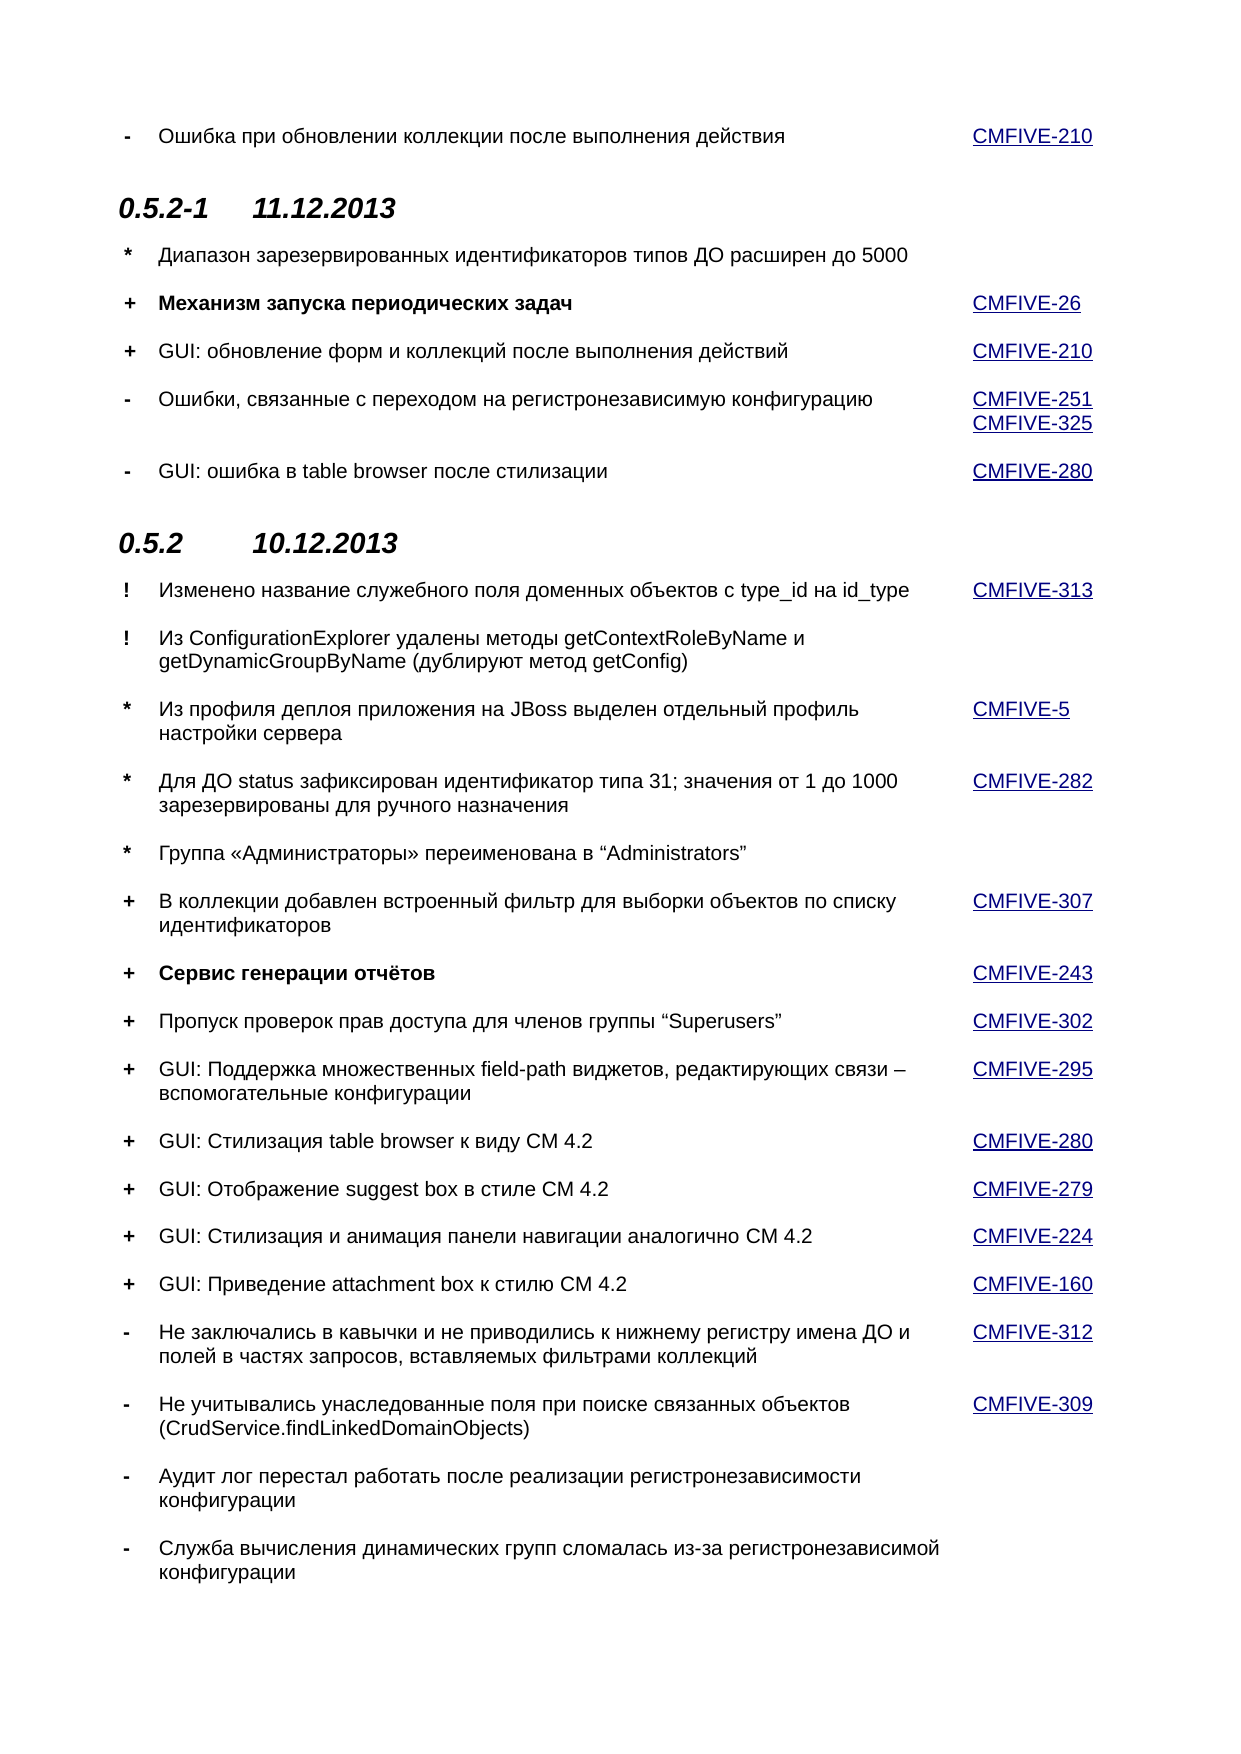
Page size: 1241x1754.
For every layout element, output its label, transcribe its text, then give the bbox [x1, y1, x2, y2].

table_cell CMFIVE-26 [966, 285, 1123, 333]
table_cell + [117, 1171, 153, 1218]
table_cell GUI: Отображение suggest box в стиле CM 4.2 [153, 1171, 967, 1218]
table_cell + [118, 285, 152, 333]
table_cell * [117, 835, 153, 883]
table_cell CMFIVE-302 [967, 1003, 1123, 1051]
table_cell Не заключались в кавычки и не приводились к нижнему регистру имена ДО и полей в частях запросов, вставляемых фильтрами коллекций [153, 1314, 967, 1386]
table_cell CMFIVE-280 [967, 1123, 1123, 1171]
table_cell - [117, 1458, 153, 1530]
table_header Диапазон зарезервированных идентификаторов типов ДО расширен до 5000 [153, 237, 966, 285]
table_cell + [117, 1266, 153, 1314]
table_cell [967, 835, 1123, 883]
table_header Изменено название служебного поля доменных объектов с type_id на id_type [153, 572, 967, 619]
table_cell Не учитывались унаследованные поля при поиске связанных объектов (CrudService.findLinkedDomainObjects) [153, 1386, 967, 1458]
table_cell CMFIVE-309 [967, 1386, 1123, 1458]
table_cell GUI: обновление форм и коллекций после выполнения действий [153, 333, 966, 381]
table_cell Сервис генерации отчётов [153, 955, 967, 1003]
table_cell Группа «Администраторы» переименована в “Administrators” [153, 835, 967, 883]
table_cell - [118, 453, 152, 501]
table_cell CMFIVE-251 CMFIVE-325 [966, 381, 1123, 453]
table_cell Для ДО status зафиксирован идентификатор типа 31; значения от 1 до 1000 зарезервированы для ручного назначения [153, 763, 967, 835]
table_cell - [118, 381, 152, 453]
table_cell Аудит лог перестал работать после реализации регистронезависимости конфигурации [153, 1458, 967, 1530]
table_cell * [117, 691, 153, 763]
table_cell - [117, 1530, 153, 1602]
table_cell CMFIVE-282 [967, 763, 1123, 835]
table_cell ! [117, 620, 153, 691]
subtitle 0.5.2 10.12.2013 [118, 526, 1122, 559]
table_cell В коллекции добавлен встроенный фильтр для выборки объектов по списку идентификаторов [153, 883, 967, 955]
table_cell CMFIVE-224 [967, 1219, 1123, 1266]
table_cell CMFIVE-307 [967, 883, 1123, 955]
table_cell + [117, 955, 153, 1003]
table_cell GUI: ошибка в table browser после стилизации [153, 453, 966, 501]
table_cell Из ConfigurationExplorer удалены методы getContextRoleByName и getDynamicGroupByName (дублируют метод getConfig) [153, 620, 967, 691]
table_cell CMFIVE-295 [967, 1051, 1123, 1123]
table_cell CMFIVE-160 [967, 1266, 1123, 1314]
table_cell CMFIVE-210 [966, 333, 1123, 381]
table_cell CMFIVE-5 [967, 691, 1123, 763]
subtitle 0.5.2-1 11.12.2013 [118, 191, 1122, 224]
table_cell [967, 620, 1123, 691]
table_cell Ошибка при обновлении коллекции после выполнения действия [153, 118, 966, 166]
table_cell Служба вычисления динамических групп сломалась из-за регистронезависимой конфигурации [153, 1530, 967, 1602]
table_cell GUI: Стилизация table browser к виду CM 4.2 [153, 1123, 967, 1171]
table_cell Пропуск проверок прав доступа для членов группы “Superusers” [153, 1003, 967, 1051]
table_cell Из профиля деплоя приложения на JBoss выделен отдельный профиль настройки сервера [153, 691, 967, 763]
table_cell + [117, 1219, 153, 1266]
table_header [966, 237, 1123, 285]
table_cell Ошибки, связанные с переходом на регистронезависимую конфигурацию [153, 381, 966, 453]
table_cell GUI: Стилизация и анимация панели навигации аналогично CM 4.2 [153, 1219, 967, 1266]
table_cell - [117, 1314, 153, 1386]
table_cell CMFIVE-243 [967, 955, 1123, 1003]
table_header * [118, 237, 152, 285]
table_cell CMFIVE-280 [966, 453, 1123, 501]
table_cell - [117, 1386, 153, 1458]
table_cell [967, 1458, 1123, 1530]
table_header ! [117, 572, 153, 619]
table_header CMFIVE-313 [967, 572, 1123, 619]
table_cell CMFIVE-279 [967, 1171, 1123, 1218]
table_cell GUI: Поддержка множественных field-path виджетов, редактирующих связи – вспомогательные конфигурации [153, 1051, 967, 1123]
table_cell * [117, 763, 153, 835]
table_cell GUI: Приведение attachment box к стилю CM 4.2 [153, 1266, 967, 1314]
table_cell CMFIVE-210 [966, 118, 1123, 166]
table_cell + [117, 1051, 153, 1123]
table_cell Механизм запуска периодических задач [153, 285, 966, 333]
table_cell + [117, 1003, 153, 1051]
table_cell + [117, 883, 153, 955]
table_cell - [118, 118, 152, 166]
table_cell CMFIVE-312 [967, 1314, 1123, 1386]
table_cell [967, 1530, 1123, 1602]
table_cell + [117, 1123, 153, 1171]
table_cell + [118, 333, 152, 381]
